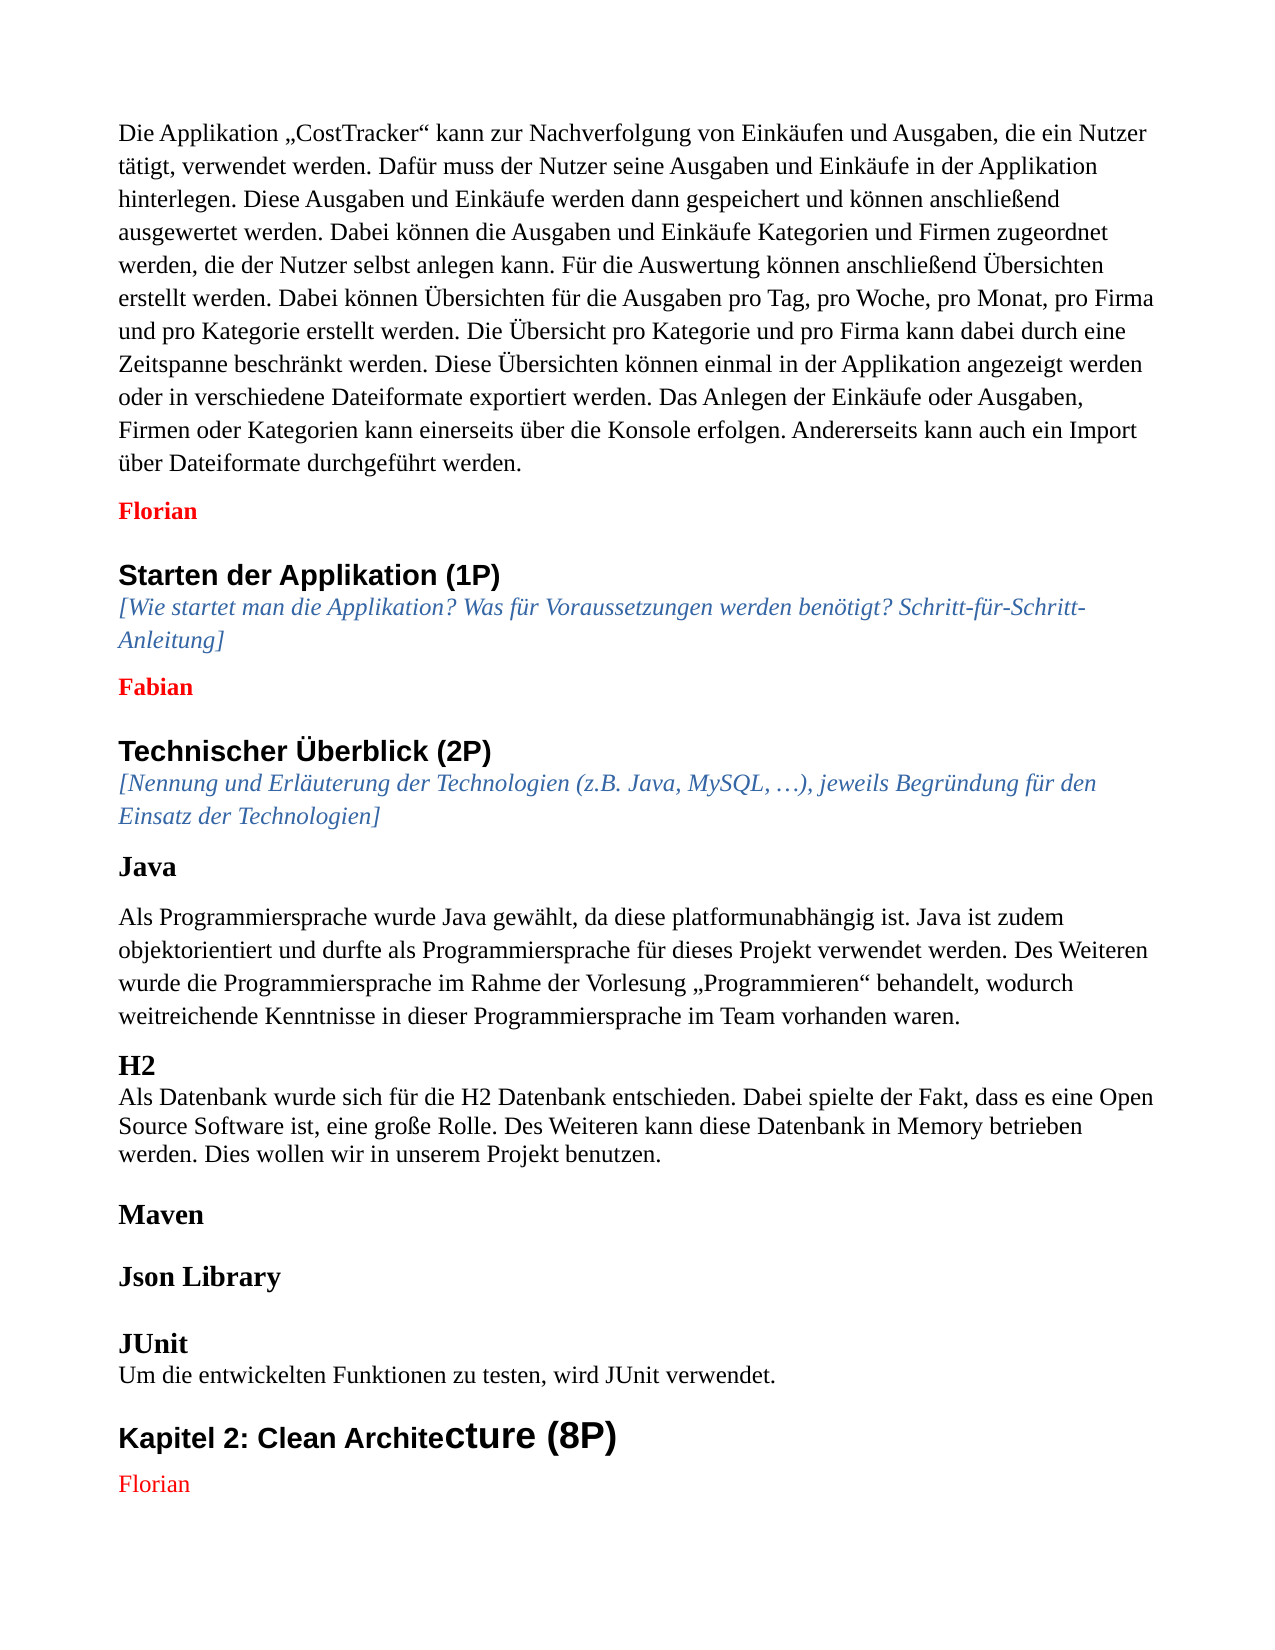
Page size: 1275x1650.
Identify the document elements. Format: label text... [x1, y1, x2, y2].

subtitle Technischer Überblick (2P) [118, 734, 1157, 768]
text [Wie startet man die Applikation? Was für Voraussetzungen werden benötigt? Schritt-für-Schritt-Anleitung] [118, 592, 1157, 653]
text Die Applikation „CostTracker“ kann zur Nachverfolgung von Einkäufen und Ausgaben, die ein Nutzer tätigt, verwendet werden. Dafür muss der Nutzer seine Ausgaben und Einkäufe in der Applikation hinterlegen. Diese Ausgaben und Einkäufe werden dann gespeichert und können anschließend ausgewertet werden. Dabei können die Ausgaben und Einkäufe Kategorien und Firmen zugeordnet werden, die der Nutzer selbst anlegen kann. Für die Auswertung können anschließend Übersichten erstellt werden. Dabei können Übersichten für die Ausgaben pro Tag, pro Woche, pro Monat, pro Firma und pro Kategorie erstellt werden. Die Übersicht pro Kategorie und pro Firma kann dabei durch eine Zeitspanne beschränkt werden. Diese Übersichten können einmal in der Applikation angezeigt werden oder in verschiedene Dateiformate exportiert werden. Das Anlegen der Einkäufe oder Ausgaben, Firmen oder Kategorien kann einerseits über die Konsole erfolgen. Andererseits kann auch ein Import über Dateiformate durchgeführt werden. [118, 118, 1157, 477]
text Als Datenbank wurde sich für die H2 Datenbank entschieden. Dabei spielte der Fakt, dass es eine Open Source Software ist, eine große Rolle. Des Weiteren kann diese Datenbank in Memory betrieben werden. Dies wollen wir in unserem Projekt benutzen. [118, 1082, 1157, 1168]
text Maven [118, 1197, 1157, 1231]
text Fabian [118, 672, 1157, 701]
text JUnit [118, 1326, 1157, 1360]
text H2 [118, 1048, 1157, 1082]
text Florian [118, 496, 1157, 525]
text [Nennung und Erläuterung der Technologien (z.B. Java, MySQL, …), jeweils Begründung für den Einsatz der Technologien] [118, 768, 1157, 830]
subtitle Starten der Applikation (1P) [118, 558, 1157, 592]
text Als Programmiersprache wurde Java gewählt, da diese platformunabhängig ist. Java ist zudem objektorientiert und durfte als Programmiersprache für dieses Projekt verwendet werden. Des Weiteren wurde die Programmiersprache im Rahme der Vorlesung „Programmieren“ behandelt, wodurch weitreichende Kenntnisse in dieser Programmiersprache im Team vorhanden waren. [118, 902, 1157, 1029]
subtitle Kapitel 2: Clean Architecture (8P) [118, 1414, 1157, 1457]
text Florian [118, 1469, 1157, 1498]
text Um die entwickelten Funktionen zu testen, wird JUnit verwendet. [118, 1360, 1157, 1389]
text Java [118, 849, 1157, 882]
text Json Library [118, 1259, 1157, 1293]
